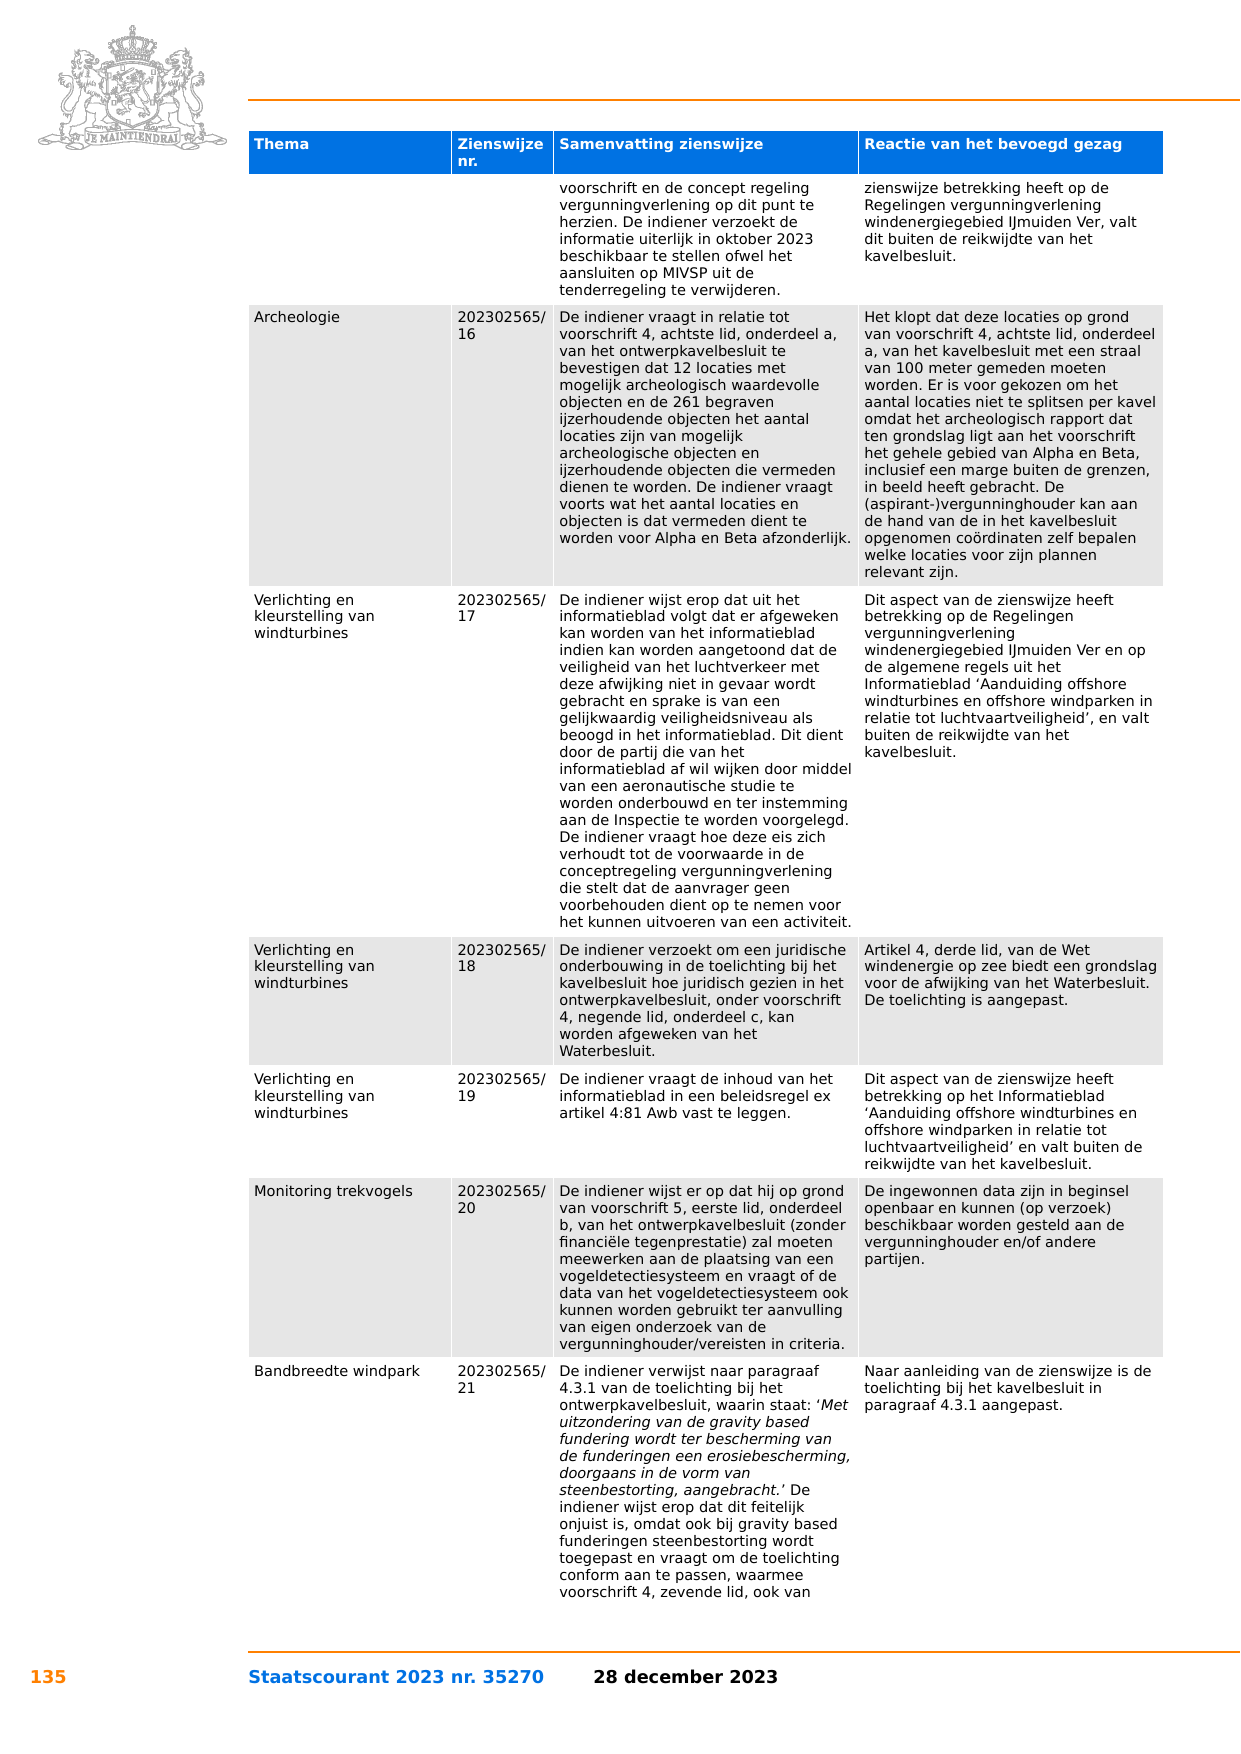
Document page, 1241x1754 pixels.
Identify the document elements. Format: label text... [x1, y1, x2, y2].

table_cell 202302565/16 [452, 305, 553, 586]
table_cell Dit aspect van de zienswijze heeft betrekking op de Regelingen vergunningverlening windenergiegebied IJmuiden Ver en op de algemene regels uit het Informatieblad ‘Aanduiding offshore windturbines en offshore windparken in relatie tot luchtvaartveiligheid’, en valt buiten de reikwijdte van het kavelbesluit. [859, 587, 1163, 936]
table_cell Dit aspect van de zienswijze heeft betrekking op het Informatieblad ‘Aanduiding offshore windturbines en offshore windparken in relatie tot luchtvaartveiligheid’ en valt buiten de reikwijdte van het kavelbesluit. [859, 1066, 1163, 1177]
table_cell De indiener verwijst naar paragraaf 4.3.1 van de toelichting bij het ontwerpkavelbesluit, waarin staat: ‘Met uitzondering van de gravity based fundering wordt ter bescherming van de funderingen een erosiebescherming, doorgaans in de vorm van steenbestorting, aangebracht.’ De indiener wijst erop dat dit feitelijk onjuist is, omdat ook bij gravity based funderingen steenbestorting wordt toegepast en vraagt om de toelichting conform aan te passen, waarmee voorschrift 4, zevende lid, ook van [554, 1359, 858, 1606]
table_cell 202302565/17 [452, 587, 553, 936]
table_cell 202302565/20 [452, 1178, 553, 1357]
table_cell 202302565/21 [452, 1359, 553, 1606]
table_cell 202302565/19 [452, 1066, 553, 1177]
table_cell De indiener wijst er op dat hij op grond van voorschrift 5, eerste lid, onderdeel b, van het ontwerpkavelbesluit (zonder financiële tegenprestatie) zal moeten meewerken aan de plaatsing van een vogeldetectiesysteem en vraagt of de data van het vogeldetectiesysteem ook kunnen worden gebruikt ter aanvulling van eigen onderzoek van de vergunninghouder/vereisten in criteria. [554, 1178, 858, 1357]
table_cell Bandbreedte windpark [249, 1359, 451, 1606]
table_cell De indiener verzoekt om een juridische onderbouwing in de toelichting bij het kavelbesluit hoe juridisch gezien in het ontwerpkavelbesluit, onder voorschrift 4, negende lid, onderdeel c, kan worden afgeweken van het Waterbesluit. [554, 937, 858, 1065]
table_cell De ingewonnen data zijn in beginsel openbaar en kunnen (op verzoek) beschikbaar worden gesteld aan de vergunninghouder en/of andere partijen. [859, 1178, 1163, 1357]
table_cell Verlichting en kleurstelling van windturbines [249, 587, 451, 936]
table_header Zienswijzenr. [452, 131, 553, 174]
picture [38, 25, 227, 150]
table_cell Verlichting en kleurstelling van windturbines [249, 1066, 451, 1177]
table_header Thema [249, 131, 451, 174]
table_cell 202302565/18 [452, 937, 553, 1065]
table_cell zienswijze betrekking heeft op de Regelingen vergunningverlening windenergiegebied IJmuiden Ver, valt dit buiten de reikwijdte van het kavelbesluit. [859, 175, 1163, 303]
table_cell De indiener wijst erop dat uit het informatieblad volgt dat er afgeweken kan worden van het informatieblad indien kan worden aangetoond dat de veiligheid van het luchtverkeer met deze afwijking niet in gevaar wordt gebracht en sprake is van een gelijkwaardig veiligheidsniveau als beoogd in het informatieblad. Dit dient door de partij die van het informatieblad af wil wijken door middel van een aeronautische studie te worden onderbouwd en ter instemming aan de Inspectie te worden voorgelegd. De indiener vraagt hoe deze eis zich verhoudt tot de voorwaarde in de conceptregeling vergunningverlening die stelt dat de aanvrager geen voorbehouden dient op te nemen voor het kunnen uitvoeren van een activiteit. [554, 587, 858, 936]
table_cell voorschrift en de concept regeling vergunningverlening op dit punt te herzien. De indiener verzoekt de informatie uiterlijk in oktober 2023 beschikbaar te stellen ofwel het aansluiten op MIVSP uit de tenderregeling te verwijderen. [554, 175, 858, 303]
table_header Samenvatting zienswijze [554, 131, 858, 174]
table_cell [249, 175, 451, 303]
table_cell Verlichting en kleurstelling van windturbines [249, 937, 451, 1065]
table_header Reactie van het bevoegd gezag [859, 131, 1163, 174]
table_cell Het klopt dat deze locaties op grond van voorschrift 4, achtste lid, onderdeel a, van het kavelbesluit met een straal van 100 meter gemeden moeten worden. Er is voor gekozen om het aantal locaties niet te splitsen per kavel omdat het archeologisch rapport dat ten grondslag ligt aan het voorschrift het gehele gebied van Alpha en Beta, inclusief een marge buiten de grenzen, in beeld heeft gebracht. De (aspirant-)vergunninghouder kan aan de hand van de in het kavelbesluit opgenomen coördinaten zelf bepalen welke locaties voor zijn plannen relevant zijn. [859, 305, 1163, 586]
table_cell Archeologie [249, 305, 451, 586]
table_cell Naar aanleiding van de zienswijze is de toelichting bij het kavelbesluit in paragraaf 4.3.1 aangepast. [859, 1359, 1163, 1606]
table_cell Artikel 4, derde lid, van de Wet windenergie op zee biedt een grondslag voor de afwijking van het Waterbesluit. De toelichting is aangepast. [859, 937, 1163, 1065]
table_cell [452, 175, 553, 303]
table_cell De indiener vraagt in relatie tot voorschrift 4, achtste lid, onderdeel a, van het ontwerpkavelbesluit te bevestigen dat 12 locaties met mogelijk archeologisch waardevolle objecten en de 261 begraven ijzerhoudende objecten het aantal locaties zijn van mogelijk archeologische objecten en ijzerhoudende objecten die vermeden dienen te worden. De indiener vraagt voorts wat het aantal locaties en objecten is dat vermeden dient te worden voor Alpha en Beta afzonderlijk. [554, 305, 858, 586]
table_cell De indiener vraagt de inhoud van het informatieblad in een beleidsregel ex artikel 4:81 Awb vast te leggen. [554, 1066, 858, 1177]
table_cell Monitoring trekvogels [249, 1178, 451, 1357]
